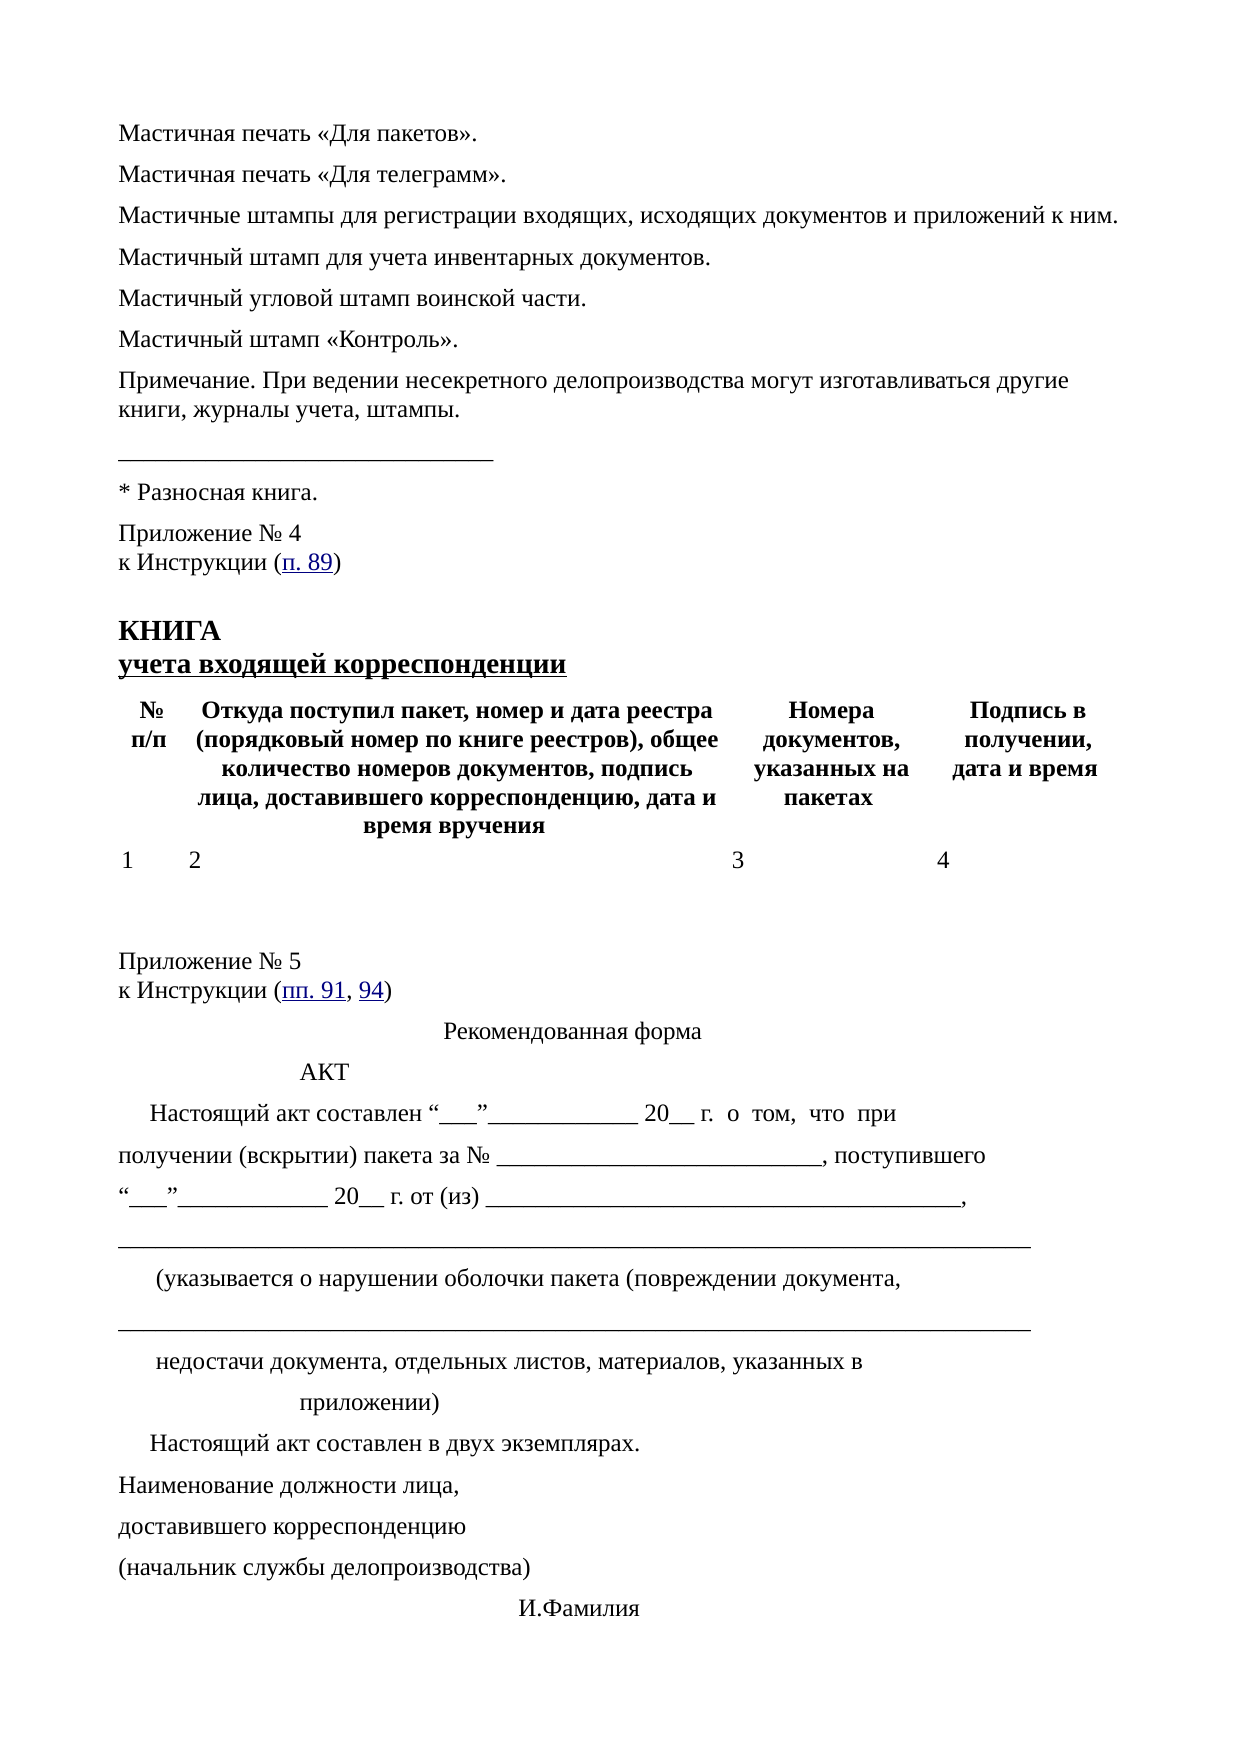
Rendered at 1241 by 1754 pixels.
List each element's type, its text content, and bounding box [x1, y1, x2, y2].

text И.Фамилия [118, 1593, 1122, 1622]
text _________________________________________________________________________ [118, 1305, 1122, 1333]
table_header Подпись в получении, дата и время [934, 693, 1122, 842]
text Наименование должности лица, [118, 1470, 1122, 1498]
table_cell [934, 877, 1122, 911]
table_cell [729, 877, 934, 911]
text Настоящий акт составлен “___”____________ 20__ г. о том, что при [118, 1098, 1122, 1127]
table_cell 2 [186, 842, 729, 877]
text _________________________________________________________________________ [118, 1222, 1122, 1251]
text доставившего корреспонденцию [118, 1511, 1122, 1540]
subtitle КНИГА учета входящей корреспонденции [118, 613, 1122, 680]
text Мастичные штампы для регистрации входящих, исходящих документов и приложений к ним. [118, 201, 1122, 229]
text Приложение № 4 к Инструкции (п. 89) [118, 518, 1122, 576]
text (начальник службы делопроизводства) [118, 1552, 1122, 1581]
text АКТ [118, 1057, 1122, 1086]
table_header Номера документов, указанных на пакетах [729, 693, 934, 842]
text Рекомендованная форма [118, 1016, 1122, 1045]
table_cell [186, 877, 729, 911]
table_header Откуда поступил пакет, номер и дата реестра (порядковый номер по книге реестров), общее количество номеров документов, подпись лица, доставившего корреспонденцию, дата и время вручения [186, 693, 729, 842]
table_cell 3 [729, 842, 934, 877]
text приложении) [118, 1387, 1122, 1416]
table_cell [186, 911, 729, 946]
text Мастичный штамп для учета инвентарных документов. [118, 242, 1122, 271]
table_cell [118, 911, 186, 946]
text Мастичная печать «Для телеграмм». [118, 159, 1122, 188]
table_cell [934, 911, 1122, 946]
table_cell [729, 911, 934, 946]
text Мастичный штамп «Контроль». [118, 324, 1122, 353]
text (указывается о нарушении оболочки пакета (повреждении документа, [118, 1263, 1122, 1292]
table_cell 1 [118, 842, 186, 877]
text Мастичный угловой штамп воинской части. [118, 283, 1122, 312]
text Мастичная печать «Для пакетов». [118, 118, 1122, 147]
text * Разносная книга. [118, 477, 1122, 506]
text “___”____________ 20__ г. от (из) ______________________________________, [118, 1181, 1122, 1210]
table_cell [118, 877, 186, 911]
text Настоящий акт составлен в двух экземплярах. [118, 1428, 1122, 1457]
text получении (вскрытии) пакета за № __________________________, поступившего [118, 1140, 1122, 1168]
text Примечание. При ведении несекретного делопроизводства могут изготавливаться другие книги, журналы учета, штампы. [118, 366, 1122, 423]
text недостачи документа, отдельных листов, материалов, указанных в [118, 1346, 1122, 1375]
table_header № п/п [118, 693, 186, 842]
text ______________________________ [118, 436, 1122, 464]
text Приложение № 5 к Инструкции (пп. 91, 94) [118, 946, 1122, 1003]
table_cell 4 [934, 842, 1122, 877]
